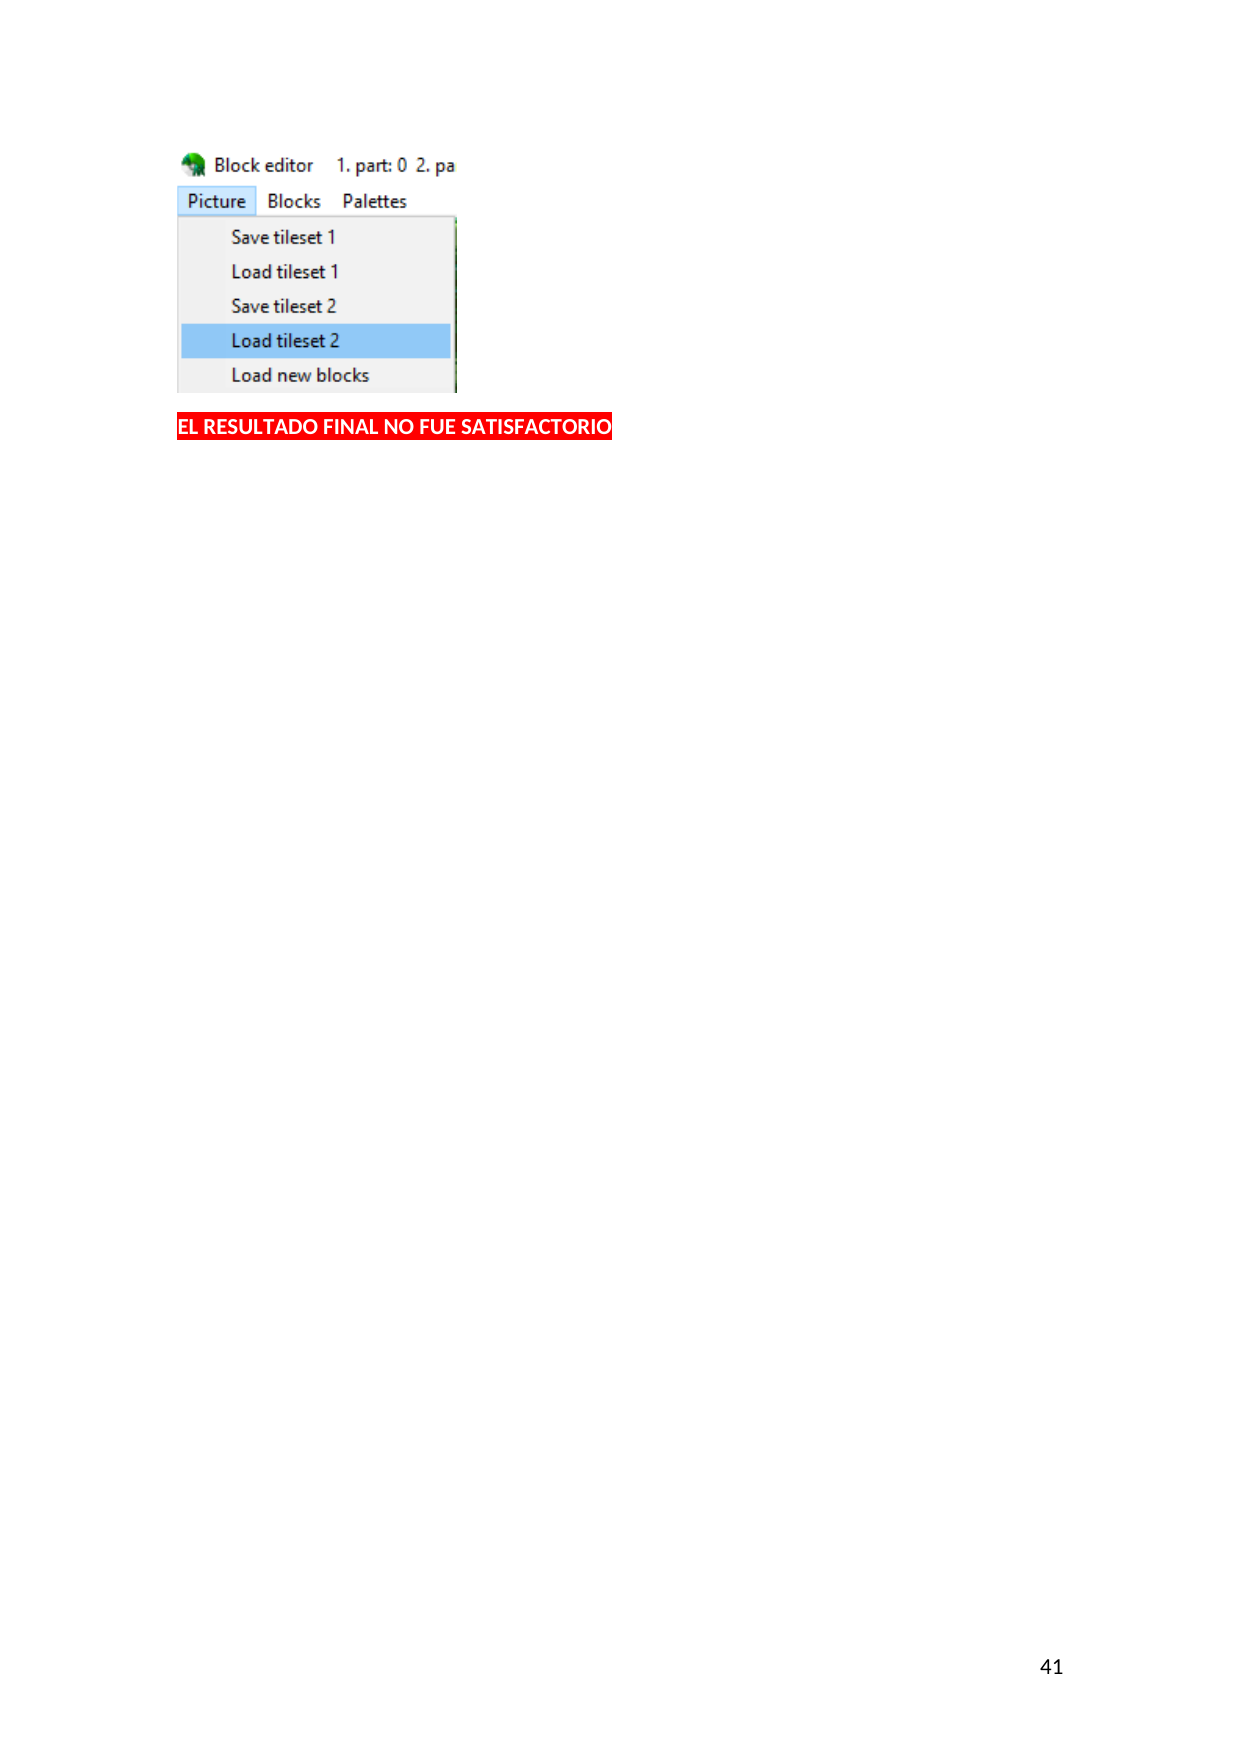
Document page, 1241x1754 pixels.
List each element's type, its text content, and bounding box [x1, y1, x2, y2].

text EL RESULTADO FINAL NO FUE SATISFACTORIO [177, 412, 1063, 440]
picture [177, 147, 457, 393]
